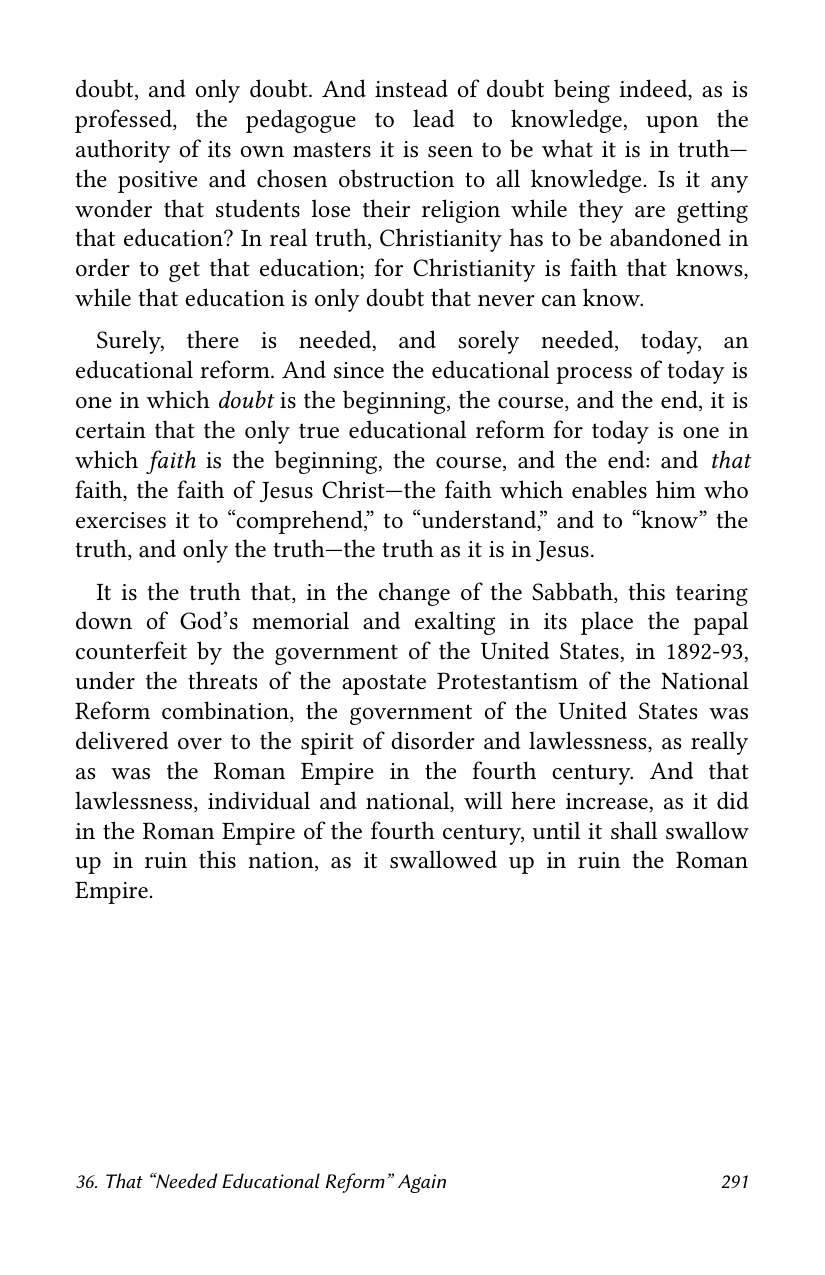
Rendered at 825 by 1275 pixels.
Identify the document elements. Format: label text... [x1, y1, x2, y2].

text It is the truth that, in the change of the Sabbath, this tearing down of God’s memorial and exalting in its place the papal counterfeit by the government of the United States, in 1892-93, under the threats of the apostate Protestantism of the National Reform combination, the government of the United States was delivered over to the spirit of disorder and lawlessness, as really as was the Roman Empire in the fourth century. And that lawlessness, individual and national, will here increase, as it did in the Roman Empire of the fourth century, until it shall swallow up in ruin this nation, as it swallowed up in ruin the Roman Empire. [75, 577, 750, 905]
text doubt, and only doubt. And instead of doubt being indeed, as is professed, the pedagogue to lead to knowledge, upon the authority of its own masters it is seen to be what it is in truth—the positive and chosen obstruction to all knowledge. Is it any wonder that students lose their religion while they are getting that education? In real truth, Christianity has to be abandoned in order to get that education; for Christianity is faith that knows, while that education is only doubt that never can know. [75, 75, 750, 313]
text Surely, there is needed, and sorely needed, today, an educational reform. And since the educational process of today is one in which doubt is the beginning, the course, and the end, it is certain that the only true educational reform for today is one in which faith is the beginning, the course, and the end: and that faith, the faith of Jesus Christ—the faith which enables him who exercises it to “comprehend,” to “understand,” and to “know” the truth, and only the truth—the truth as it is in Jesus. [75, 326, 750, 564]
